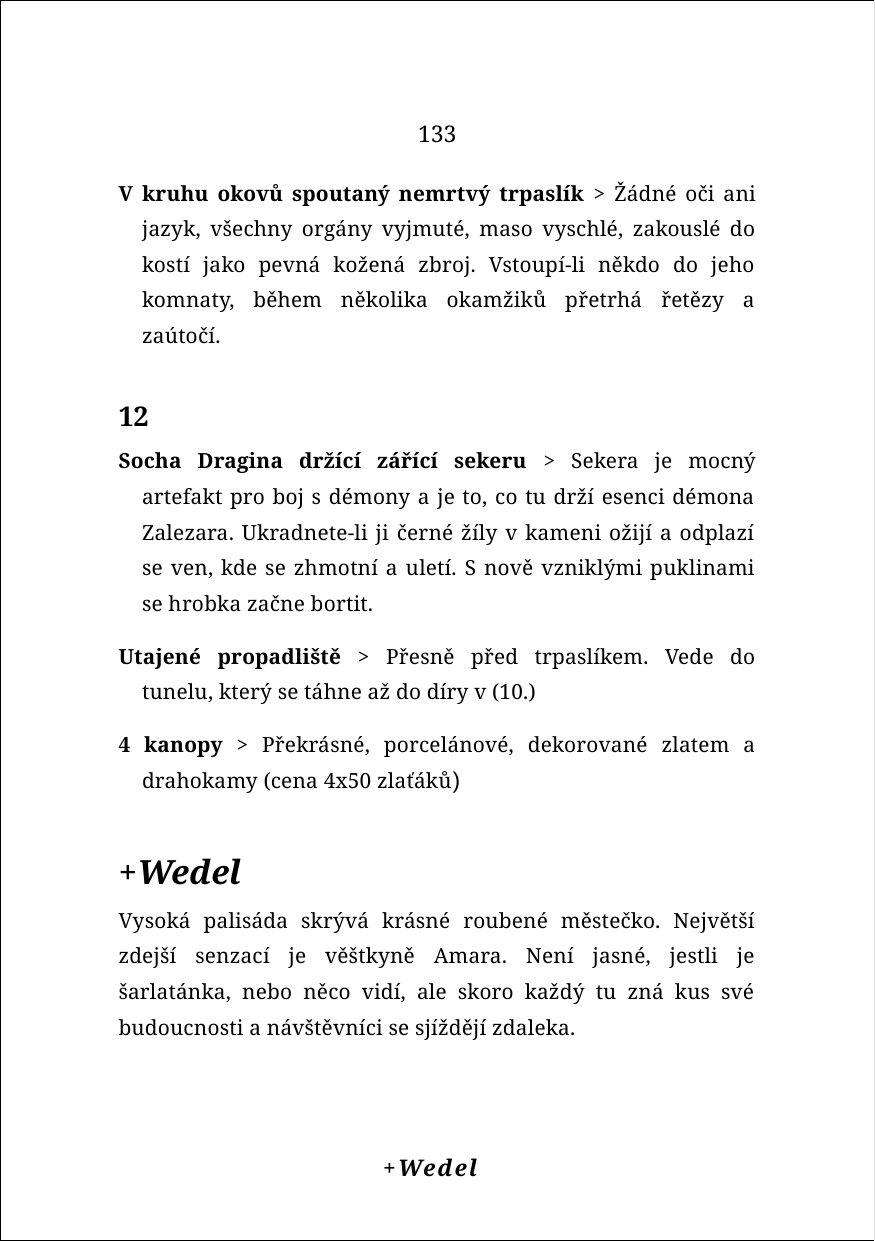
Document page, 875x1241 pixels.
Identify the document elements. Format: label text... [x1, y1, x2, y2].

text Socha Dragina držící zářící sekeru > Sekera je mocný artefakt pro boj s démony a je to, co tu drží esenci démona Zalezara. Ukradnete-li ji černé žíly v kameni ožijí a odplazí se ven, kde se zhmotní a uletí. S nově vzniklými puklinami se hrobka začne bortit. [118, 447, 756, 617]
text 4 kanopy > Překrásné, porcelánové, dekorované zlatem a drahokamy (cena 4x50 zlaťáků) [118, 731, 756, 794]
subtitle 12 [118, 398, 756, 435]
text Utajené propadliště > Přesně před trpaslíkem. Vede do tunelu, který se táhne až do díry v (10.) [118, 642, 756, 706]
text Vysoká palisáda skrývá krásné roubené městečko. Největší zdejší senzací je věštkyně Amara. Není jasné, jestli je šarlatánka, nebo něco vidí, ale skoro každý tu zná kus své budoucnosti a návštěvníci se sjíždějí zdaleka. [118, 906, 756, 1041]
subtitle +Wedel [118, 849, 756, 894]
text V kruhu okovů spoutaný nemrtvý trpaslík > Žádné oči ani jazyk, všechny orgány vyjmuté, maso vyschlé, zakouslé do kostí jako pevná kožená zbroj. Vstoupí-li někdo do jeho komnaty, během několika okamžiků přetrhá řetězy a zaútočí. [118, 179, 756, 349]
